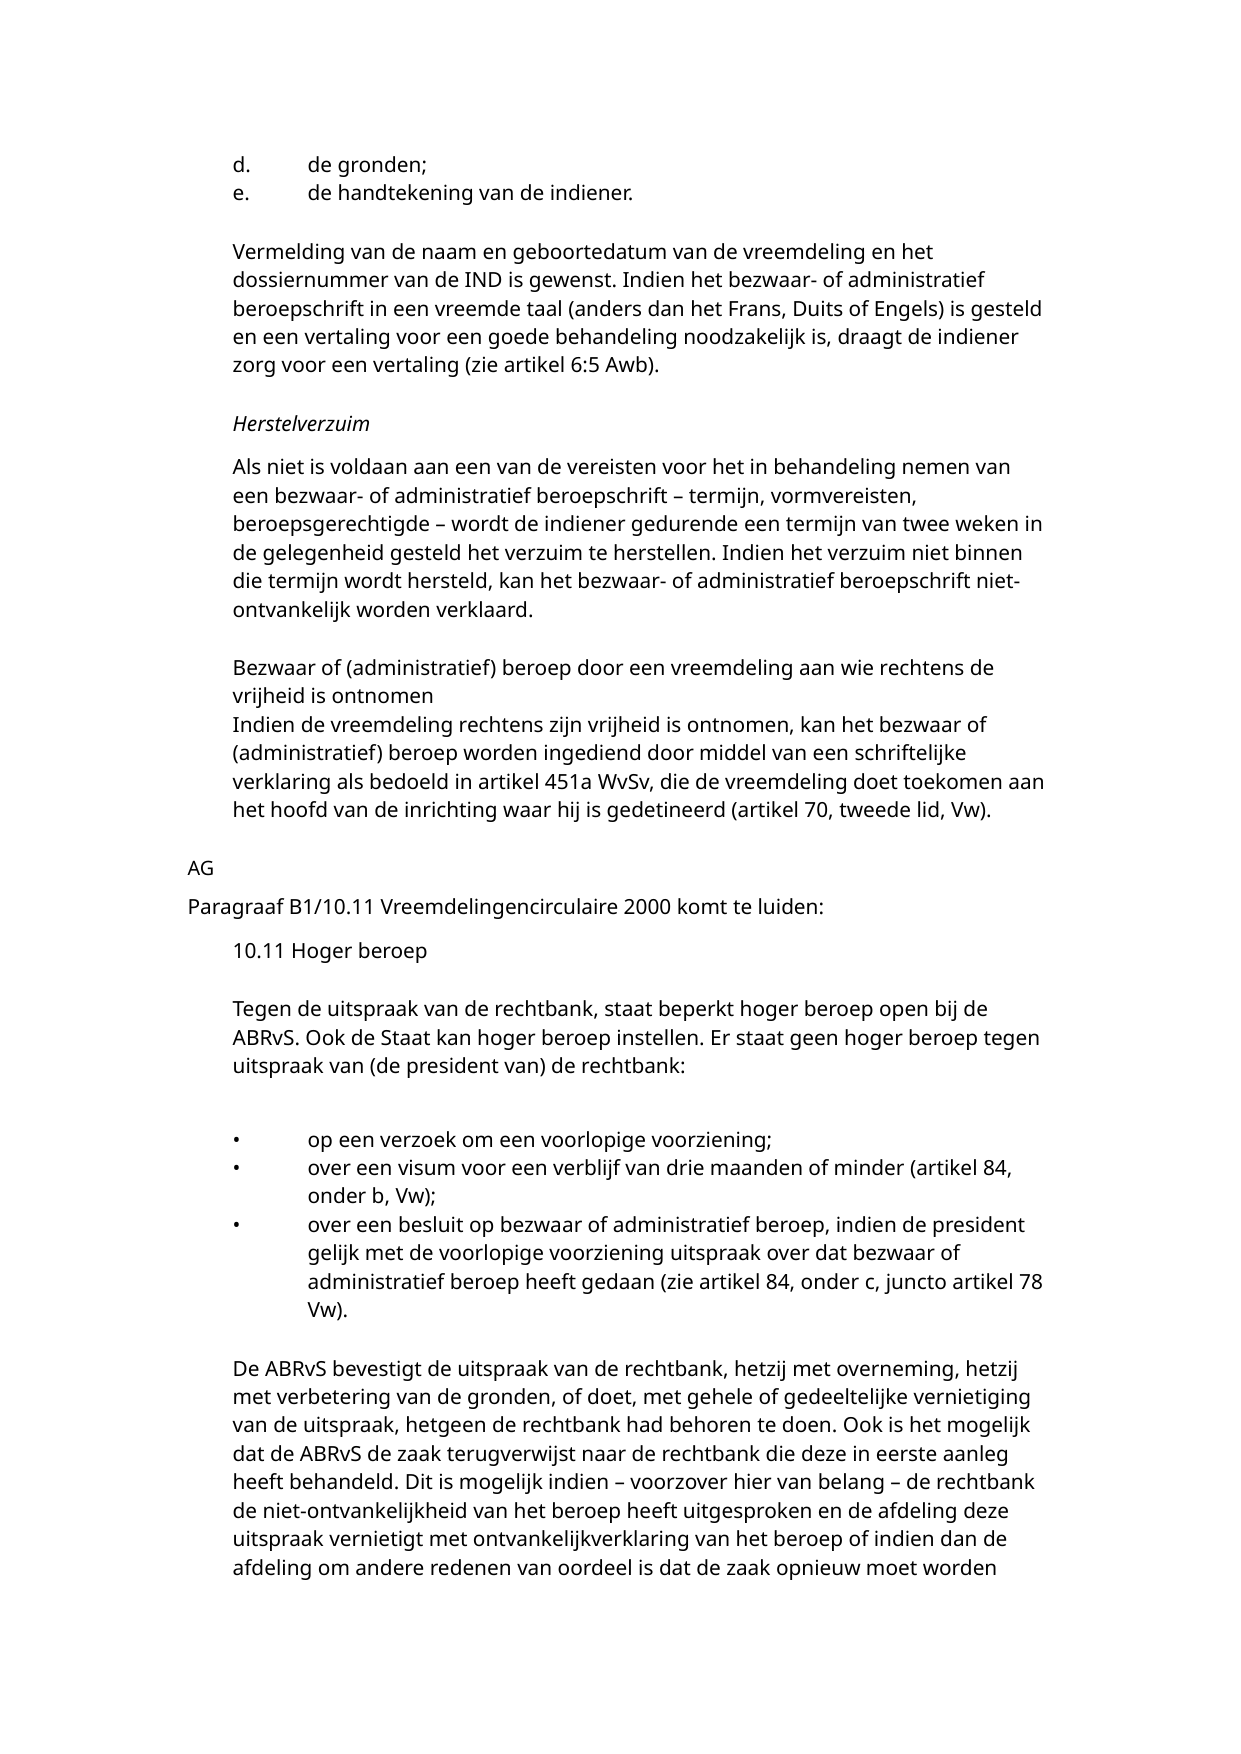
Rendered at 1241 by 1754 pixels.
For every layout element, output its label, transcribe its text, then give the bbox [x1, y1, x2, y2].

text AG [187, 854, 1053, 881]
text De ABRvS bevestigt de uitspraak van de rechtbank, hetzij met overneming, hetzij met verbetering van de gronden, of doet, met gehele of gedeeltelijke vernietiging van de uitspraak, hetgeen de rechtbank had behoren te doen. Ook is het mogelijk dat de ABRvS de zaak terugverwijst naar de rechtbank die deze in eerste aanleg heeft behandeld. Dit is mogelijk indien – voorzover hier van belang – de rechtbank de niet-ontvankelijkheid van het beroep heeft uitgesproken en de afdeling deze uitspraak vernietigt met ontvankelijkverklaring van het beroep of indien dan de afdeling om andere redenen van oordeel is dat de zaak opnieuw moet worden [232, 1354, 1053, 1581]
list de gronden; [232, 150, 1053, 178]
subtitle 10.11 Hoger beroep [232, 936, 1053, 964]
list op een verzoek om een voorlopige voorziening; [232, 1125, 1053, 1153]
text Indien de vreemdeling rechtens zijn vrijheid is ontnomen, kan het bezwaar of (administratief) beroep worden ingediend door middel van een schriftelijke verklaring als bedoeld in artikel 451a WvSv, die de vreemdeling doet toekomen aan het hoofd van de inrichting waar hij is gedetineerd (artikel 70, tweede lid, Vw). [232, 710, 1053, 824]
text Als niet is voldaan aan een van de vereisten voor het in behandeling nemen van een bezwaar- of administratief beroepschrift – termijn, vormvereisten, beroepsgerechtigde – wordt de indiener gedurende een termijn van twee weken in de gelegenheid gesteld het verzuim te herstellen. Indien het verzuim niet binnen die termijn wordt hersteld, kan het bezwaar- of administratief beroepschrift niet-ontvankelijk worden verklaard. [232, 452, 1053, 623]
list de handtekening van de indiener. [232, 178, 1053, 207]
text Vermelding van de naam en geboortedatum van de vreemdeling en het dossiernummer van de IND is gewenst. Indien het bezwaar- of administratief beroepschrift in een vreemde taal (anders dan het Frans, Duits of Engels) is gesteld en een vertaling voor een goede behandeling noodzakelijk is, draagt de indiener zorg voor een vertaling (zie artikel 6:5 Awb). [232, 237, 1053, 379]
text Herstelverzuim [232, 409, 1053, 437]
text Tegen de uitspraak van de rechtbank, staat beperkt hoger beroep open bij de ABRvS. Ook de Staat kan hoger beroep instellen. Er staat geen hoger beroep tegen uitspraak van (de president van) de rechtbank: [232, 994, 1053, 1080]
list over een visum voor een verblijf van drie maanden of minder (artikel 84, onder b, Vw); [232, 1153, 1053, 1210]
text Bezwaar of (administratief) beroep door een vreemdeling aan wie rechtens de vrijheid is ontnomen [232, 653, 1053, 710]
list over een besluit op bezwaar of administratief beroep, indien de president gelijk met de voorlopige voorziening uitspraak over dat bezwaar of administratief beroep heeft gedaan (zie artikel 84, onder c, juncto artikel 78 Vw). [232, 1210, 1053, 1324]
text Paragraaf B1/10.11 Vreemdelingencirculaire 2000 komt te luiden: [187, 892, 1053, 921]
